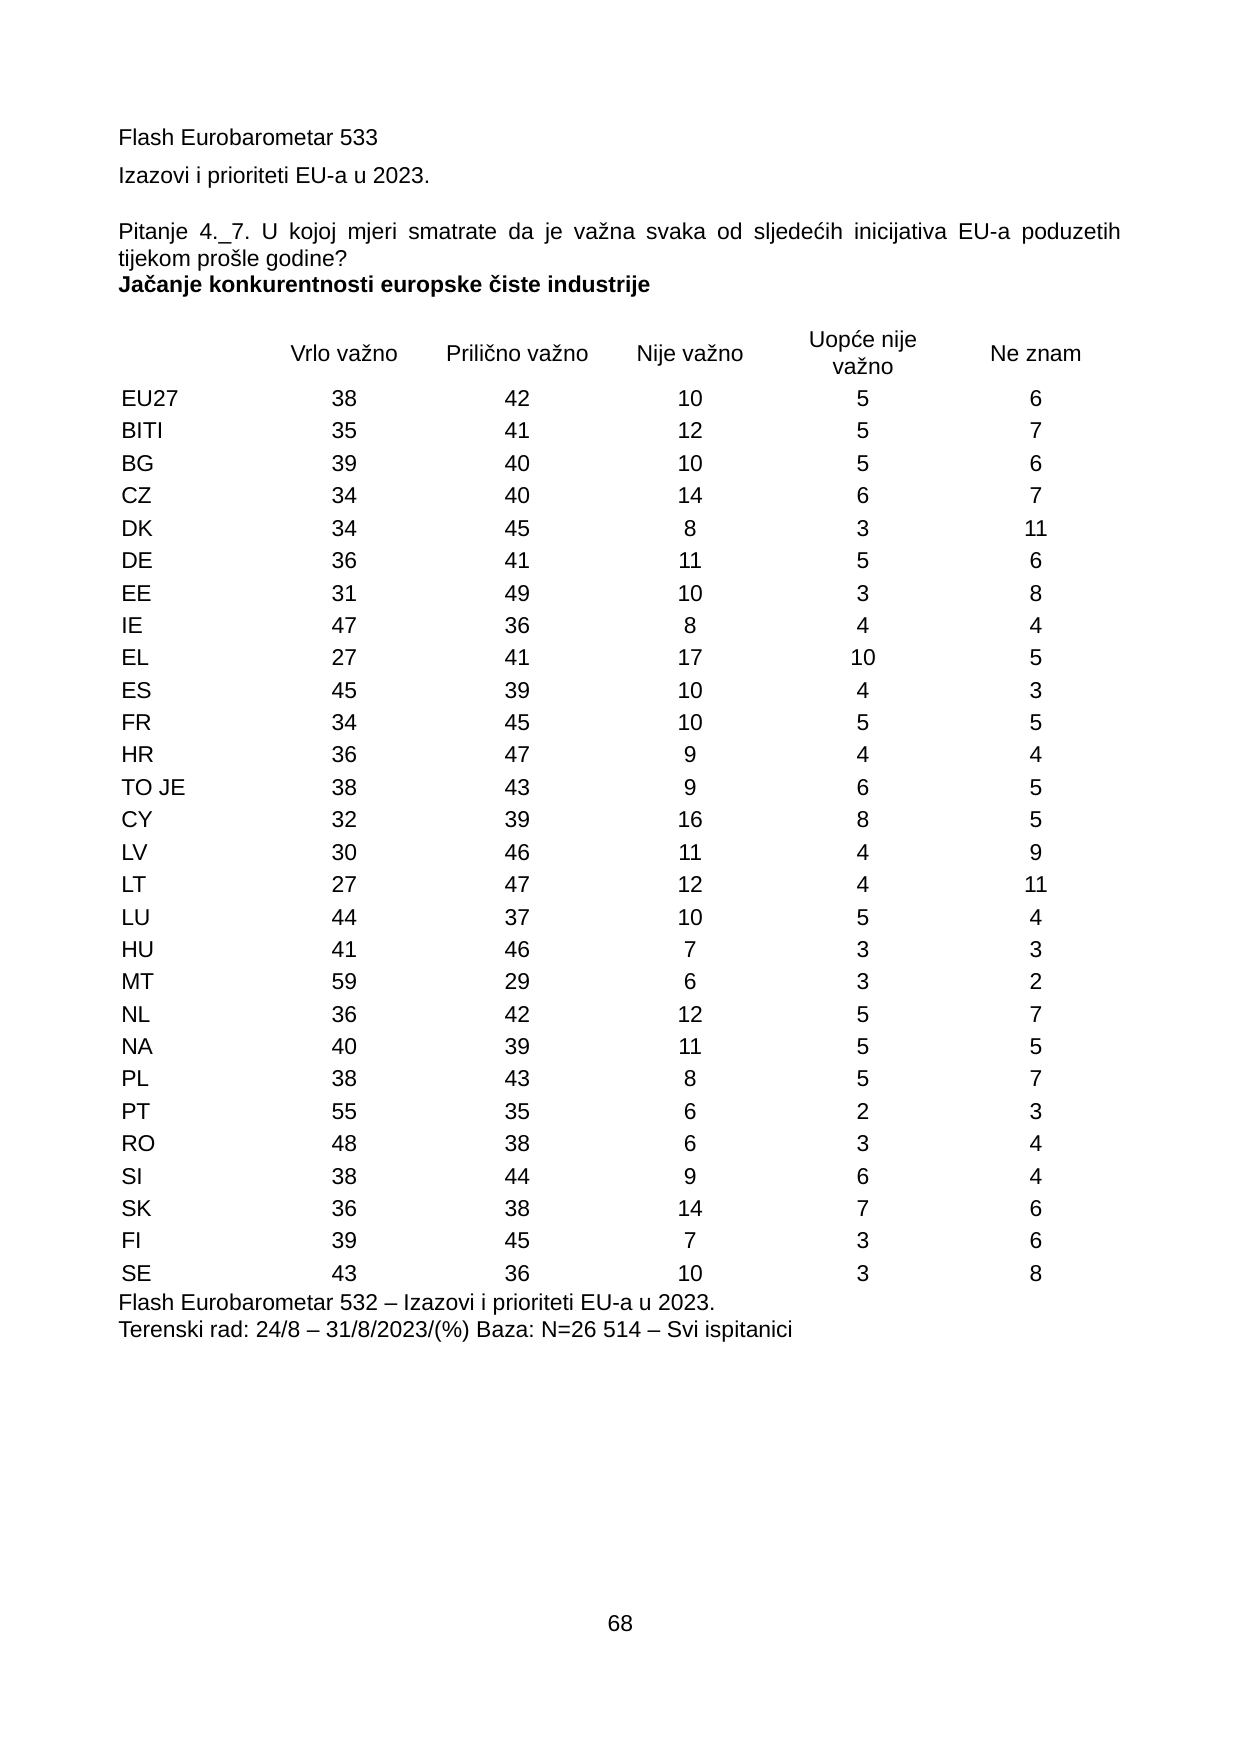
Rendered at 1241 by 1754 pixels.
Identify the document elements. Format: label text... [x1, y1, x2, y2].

table_cell 3 [949, 1095, 1122, 1127]
table_cell 39 [258, 447, 431, 479]
table_cell 17 [604, 641, 776, 674]
table_cell 3 [949, 933, 1122, 965]
table_cell 40 [258, 1030, 431, 1062]
table_cell 5 [949, 641, 1122, 674]
table_cell 8 [949, 576, 1122, 609]
table_header Ne znam [949, 324, 1122, 382]
table_cell 5 [776, 998, 949, 1030]
table_cell 7 [949, 1063, 1122, 1095]
table_cell 16 [604, 803, 776, 836]
table_cell 11 [604, 544, 776, 576]
table_cell LT [118, 868, 258, 900]
table_cell 11 [604, 836, 776, 868]
table_cell 6 [949, 382, 1122, 414]
table_cell 5 [776, 544, 949, 576]
table_cell 5 [776, 415, 949, 447]
table_cell 37 [431, 900, 603, 933]
table_header [118, 324, 258, 382]
table_cell 34 [258, 512, 431, 544]
table_cell 38 [258, 382, 431, 414]
table_cell 48 [258, 1127, 431, 1159]
table_cell 27 [258, 641, 431, 674]
table_cell LV [118, 836, 258, 868]
table_cell 10 [604, 382, 776, 414]
table_cell 6 [776, 479, 949, 512]
table_cell 12 [604, 868, 776, 900]
table_cell 34 [258, 706, 431, 738]
table_cell NA [118, 1030, 258, 1062]
table_cell 10 [604, 1257, 776, 1289]
table_cell 31 [258, 576, 431, 609]
table_cell ES [118, 674, 258, 706]
table_cell 5 [949, 706, 1122, 738]
table_header Uopće nije važno [776, 324, 949, 382]
table_cell 41 [431, 415, 603, 447]
table_cell 7 [949, 479, 1122, 512]
table_cell 8 [776, 803, 949, 836]
table_cell 41 [431, 544, 603, 576]
table_cell 32 [258, 803, 431, 836]
table_cell 7 [604, 933, 776, 965]
table_cell 44 [431, 1160, 603, 1192]
table_cell 4 [949, 900, 1122, 933]
table_cell 36 [258, 544, 431, 576]
table_cell 7 [776, 1192, 949, 1224]
table_cell 46 [431, 836, 603, 868]
text Pitanje 4._7. U kojoj mjeri smatrate da je važna svaka od sljedećih inicijativa EU-a poduzetih tijekom prošle godine? [118, 218, 1122, 271]
table_cell 9 [949, 836, 1122, 868]
table_cell 27 [258, 868, 431, 900]
table_header Nije važno [604, 324, 776, 382]
table_cell 47 [431, 868, 603, 900]
table_cell 5 [776, 900, 949, 933]
table_cell PT [118, 1095, 258, 1127]
table_cell 38 [431, 1192, 603, 1224]
table_cell SE [118, 1257, 258, 1289]
table_cell HR [118, 739, 258, 771]
table_cell 3 [776, 512, 949, 544]
table_cell 8 [604, 609, 776, 641]
table_cell 4 [776, 868, 949, 900]
table_cell 38 [258, 1063, 431, 1095]
table_cell 10 [604, 576, 776, 609]
table_cell 45 [258, 674, 431, 706]
table_cell 6 [604, 1095, 776, 1127]
table_cell 3 [776, 1257, 949, 1289]
table_cell 34 [258, 479, 431, 512]
table_cell 41 [258, 933, 431, 965]
table_cell 49 [431, 576, 603, 609]
table_cell 9 [604, 771, 776, 803]
table_cell FR [118, 706, 258, 738]
table_cell EL [118, 641, 258, 674]
table_cell MT [118, 965, 258, 998]
table_cell 4 [949, 609, 1122, 641]
table_cell 6 [776, 771, 949, 803]
table_cell 9 [604, 739, 776, 771]
table_cell 10 [604, 447, 776, 479]
table_cell NL [118, 998, 258, 1030]
table_cell CZ [118, 479, 258, 512]
table_cell 4 [949, 739, 1122, 771]
table_cell 3 [776, 576, 949, 609]
table_cell 46 [431, 933, 603, 965]
table_header Vrlo važno [258, 324, 431, 382]
table_cell 36 [431, 609, 603, 641]
table_cell 5 [776, 447, 949, 479]
table_cell 4 [776, 836, 949, 868]
table_cell 4 [949, 1127, 1122, 1159]
text Flash Eurobarometar 532 – Izazovi i prioriteti EU-a u 2023. [118, 1289, 1122, 1316]
table_cell 4 [776, 609, 949, 641]
table_cell 3 [949, 674, 1122, 706]
table_cell 41 [431, 641, 603, 674]
table_cell 40 [431, 447, 603, 479]
table_cell 43 [431, 771, 603, 803]
table_cell 42 [431, 382, 603, 414]
table_cell SK [118, 1192, 258, 1224]
table_cell 39 [258, 1224, 431, 1257]
table_cell 9 [604, 1160, 776, 1192]
table_cell DE [118, 544, 258, 576]
table_cell 8 [604, 1063, 776, 1095]
table_cell 35 [431, 1095, 603, 1127]
table_cell 3 [776, 965, 949, 998]
table_cell 3 [776, 1224, 949, 1257]
table_cell 11 [949, 868, 1122, 900]
table_cell 5 [776, 1030, 949, 1062]
table_cell 6 [604, 1127, 776, 1159]
table_cell IE [118, 609, 258, 641]
table_cell 39 [431, 674, 603, 706]
table_cell BG [118, 447, 258, 479]
text Jačanje konkurentnosti europske čiste industrije [118, 271, 1122, 297]
table_cell CY [118, 803, 258, 836]
table_cell 10 [604, 706, 776, 738]
table_cell 47 [431, 739, 603, 771]
table_cell 14 [604, 479, 776, 512]
table_cell 4 [776, 739, 949, 771]
table_cell 14 [604, 1192, 776, 1224]
table_cell 5 [776, 706, 949, 738]
table_cell 5 [949, 1030, 1122, 1062]
table_cell 39 [431, 1030, 603, 1062]
table_cell 7 [949, 415, 1122, 447]
table_cell 8 [949, 1257, 1122, 1289]
table_cell 59 [258, 965, 431, 998]
table_cell EE [118, 576, 258, 609]
table_cell 10 [604, 900, 776, 933]
table_cell 44 [258, 900, 431, 933]
table_cell 6 [776, 1160, 949, 1192]
table_cell 36 [258, 998, 431, 1030]
table_cell 38 [258, 771, 431, 803]
table_cell 29 [431, 965, 603, 998]
table_cell 45 [431, 1224, 603, 1257]
table_cell 2 [949, 965, 1122, 998]
table_cell 7 [949, 998, 1122, 1030]
table_cell 36 [258, 739, 431, 771]
table_cell BITI [118, 415, 258, 447]
table_cell 38 [431, 1127, 603, 1159]
table_header Prilično važno [431, 324, 603, 382]
table_cell HU [118, 933, 258, 965]
table_cell 40 [431, 479, 603, 512]
table_cell 47 [258, 609, 431, 641]
table_cell 7 [604, 1224, 776, 1257]
table_cell 12 [604, 998, 776, 1030]
table_cell SI [118, 1160, 258, 1192]
table_cell 2 [776, 1095, 949, 1127]
table_cell 6 [949, 1224, 1122, 1257]
table_cell 10 [604, 674, 776, 706]
table_cell 6 [604, 965, 776, 998]
table_cell 5 [776, 1063, 949, 1095]
table_cell 11 [949, 512, 1122, 544]
table_cell 5 [949, 771, 1122, 803]
table_cell 38 [258, 1160, 431, 1192]
table_cell 43 [431, 1063, 603, 1095]
table_cell RO [118, 1127, 258, 1159]
table_cell 4 [949, 1160, 1122, 1192]
table_cell 45 [431, 706, 603, 738]
table_cell TO JE [118, 771, 258, 803]
table_cell 36 [258, 1192, 431, 1224]
table_cell EU27 [118, 382, 258, 414]
table_cell 36 [431, 1257, 603, 1289]
table_cell 3 [776, 1127, 949, 1159]
table_cell 12 [604, 415, 776, 447]
table_cell 5 [776, 382, 949, 414]
table_cell 35 [258, 415, 431, 447]
table_cell 5 [949, 803, 1122, 836]
table_cell 6 [949, 544, 1122, 576]
table_cell LU [118, 900, 258, 933]
table_cell 30 [258, 836, 431, 868]
table_cell PL [118, 1063, 258, 1095]
table_cell 3 [776, 933, 949, 965]
table_cell 4 [776, 674, 949, 706]
table_cell 10 [776, 641, 949, 674]
table_cell FI [118, 1224, 258, 1257]
table_cell DK [118, 512, 258, 544]
table_cell 55 [258, 1095, 431, 1127]
table_cell 42 [431, 998, 603, 1030]
text Terenski rad: 24/8 – 31/8/2023/(%) Baza: N=26 514 – Svi ispitanici [118, 1316, 1122, 1342]
table_cell 6 [949, 1192, 1122, 1224]
table_cell 6 [949, 447, 1122, 479]
table_cell 45 [431, 512, 603, 544]
table_cell 39 [431, 803, 603, 836]
table_cell 11 [604, 1030, 776, 1062]
table_cell 43 [258, 1257, 431, 1289]
table_cell 8 [604, 512, 776, 544]
